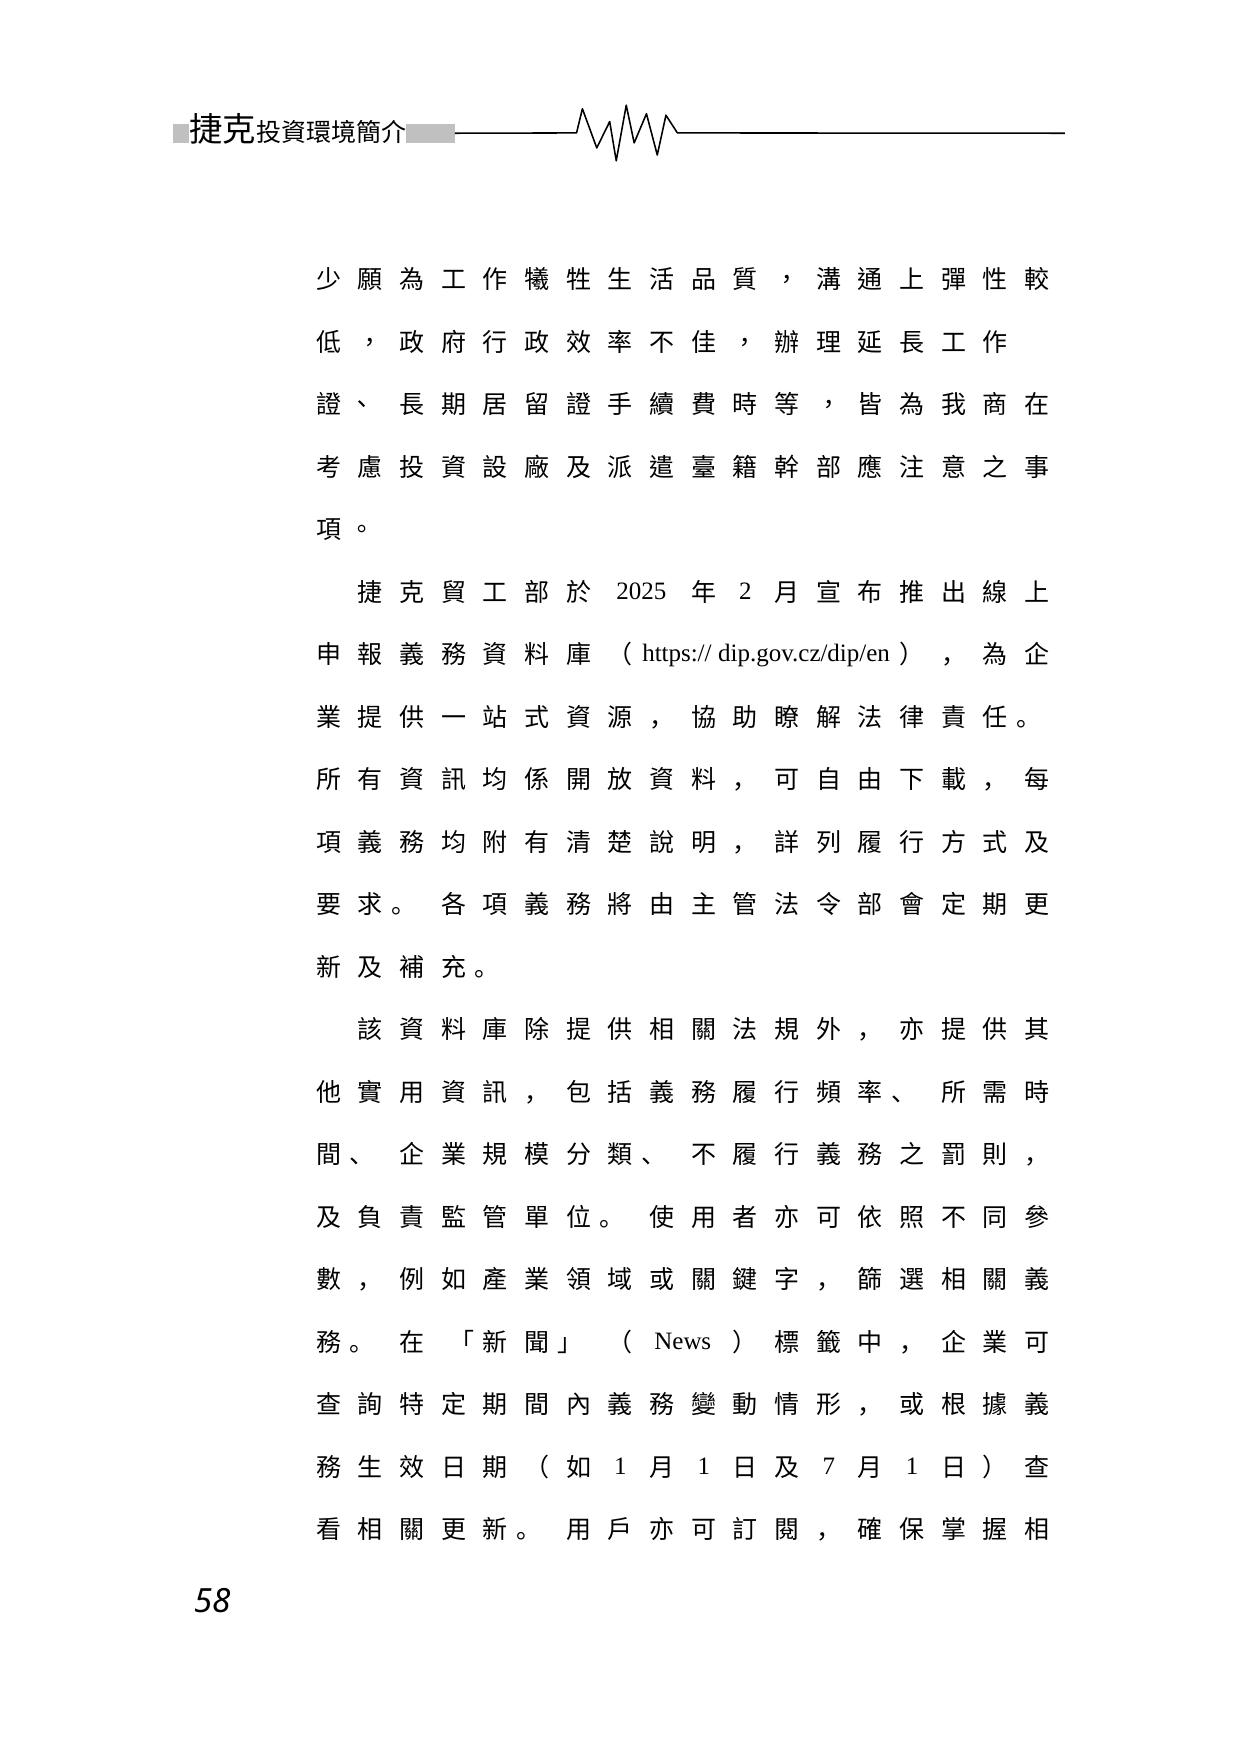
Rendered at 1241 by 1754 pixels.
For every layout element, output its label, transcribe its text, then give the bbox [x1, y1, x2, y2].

text 該資料庫除提供相關法規外，亦提供其他實用資訊，包括義務履行頻率、所需時間、企業規模分類、不履行義務之罰則，及負責監管單位。使用者亦可依照不同參數，例如產業領域或關鍵字，篩選相關義務。在「新聞」（News）標籤中，企業可查詢特定期間內義務變動情形，或根據義務生效日期（如1月1日及7月1日）查看相關更新。用戶亦可訂閱，確保掌握相 [281, 986, 1058, 1549]
text 少願為工作犧牲生活品質，溝通上彈性較低，政府行政效率不佳，辦理延長工作證、長期居留證手續費時等，皆為我商在考慮投資設廠及派遣臺籍幹部應注意之事項。 [281, 236, 1058, 549]
text 捷克貿工部於2025年2月宣布推出線上申報義務資料庫（https:// dip.gov.cz/dip/en），為企業提供一站式資源，協助瞭解法律責任。所有資訊均係開放資料，可自由下載，每項義務均附有清楚說明，詳列履行方式及要求。各項義務將由主管法令部會定期更新及補充。 [281, 549, 1058, 986]
